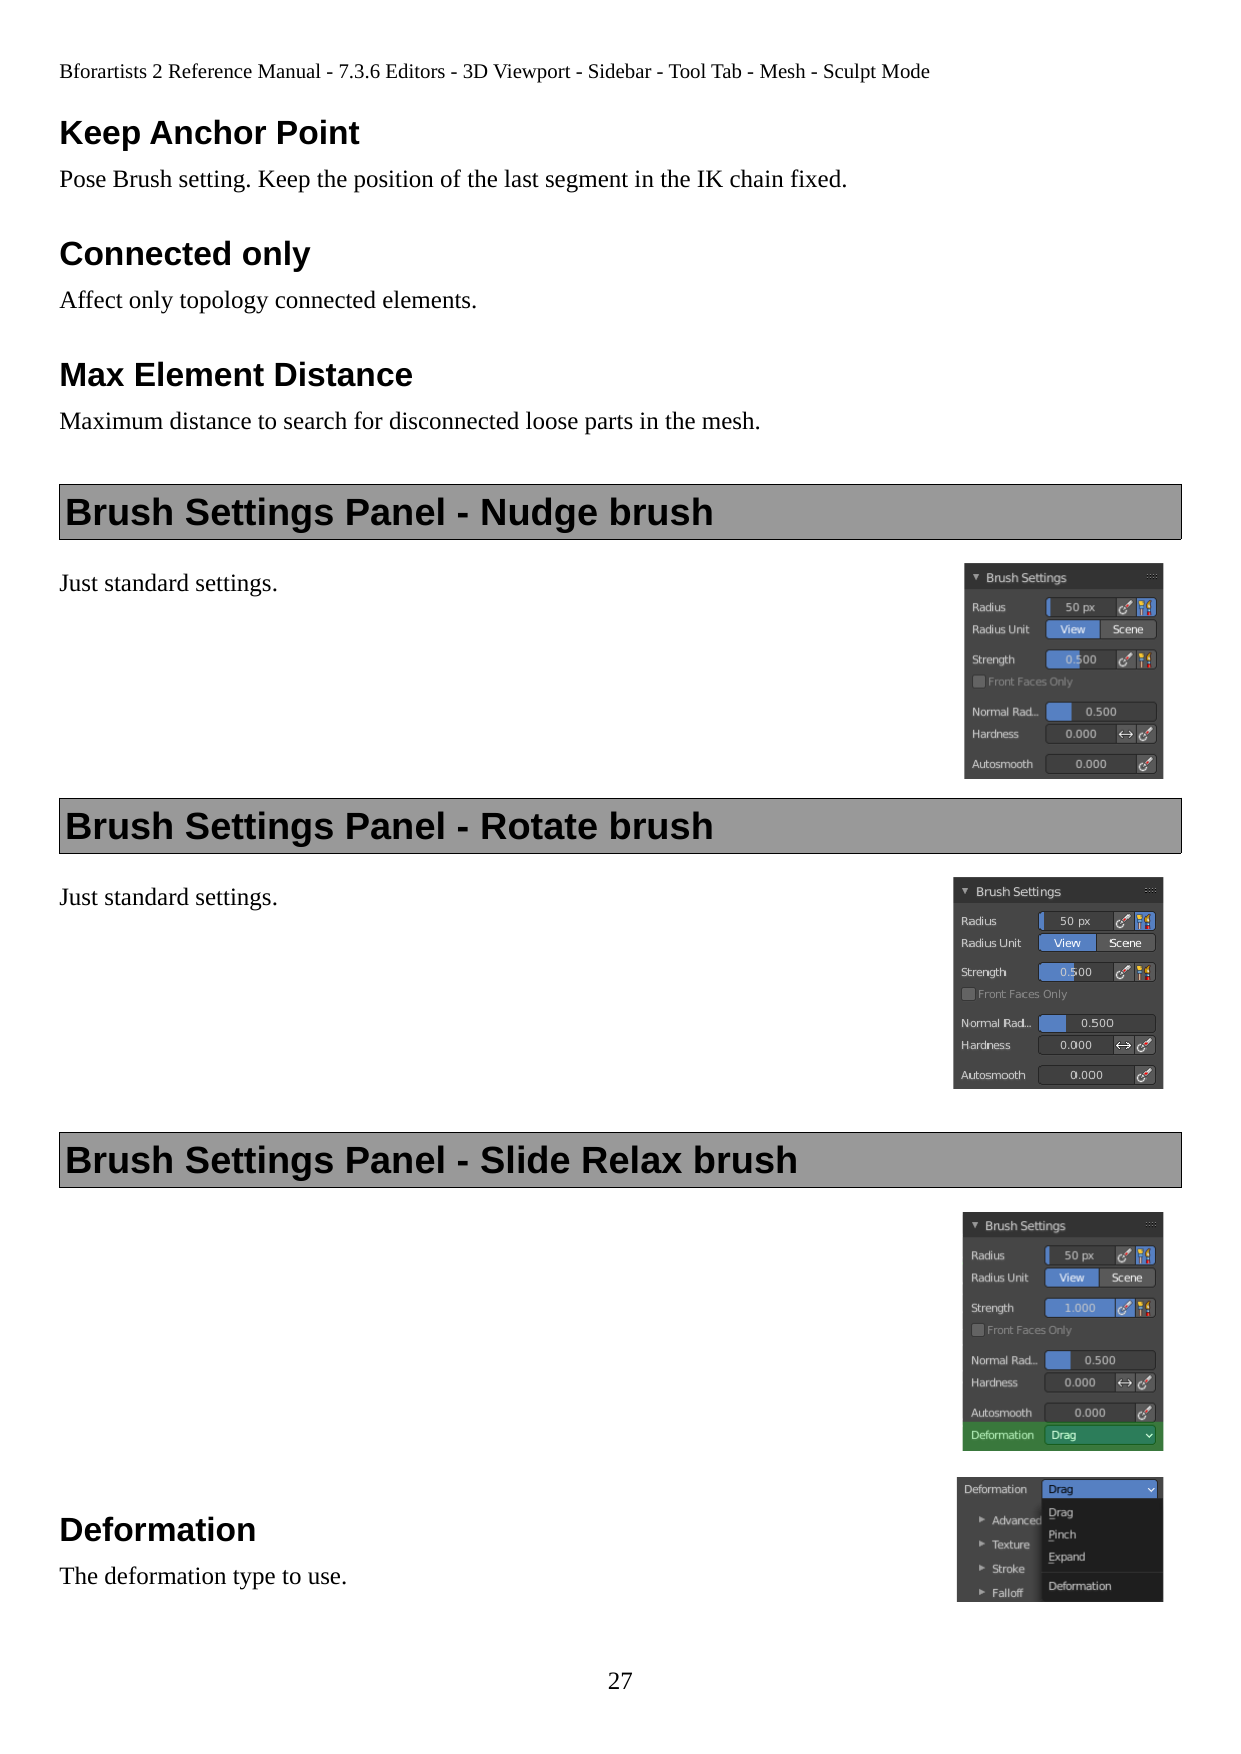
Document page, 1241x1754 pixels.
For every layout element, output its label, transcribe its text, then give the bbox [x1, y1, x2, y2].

text The deformation type to use. [59, 1561, 956, 1590]
picture [953, 877, 1164, 1089]
table_header Brush Settings Panel - Rotate brush [60, 799, 1181, 853]
subtitle [1164, 1510, 1181, 1549]
text Maximum distance to search for disconnected loose parts in the mesh. [59, 406, 1181, 434]
picture [964, 563, 1164, 779]
picture [962, 1212, 1164, 1451]
subtitle Deformation [59, 1510, 956, 1549]
subtitle Connected only [59, 234, 1181, 272]
text Just standard settings. [59, 882, 953, 911]
text Pose Brush setting. Keep the position of the last segment in the IK chain fixed. [59, 164, 1181, 192]
text [1164, 568, 1181, 596]
text Just standard settings. [59, 568, 964, 596]
text Affect only topology connected elements. [59, 285, 1181, 313]
subtitle Keep Anchor Point [59, 113, 1181, 151]
text [1164, 882, 1181, 911]
table_header Brush Settings Panel - Slide Relax brush [60, 1133, 1181, 1187]
picture [956, 1477, 1164, 1602]
subtitle Max Element Distance [59, 355, 1181, 393]
table_header Brush Settings Panel - Nudge brush [60, 485, 1181, 539]
